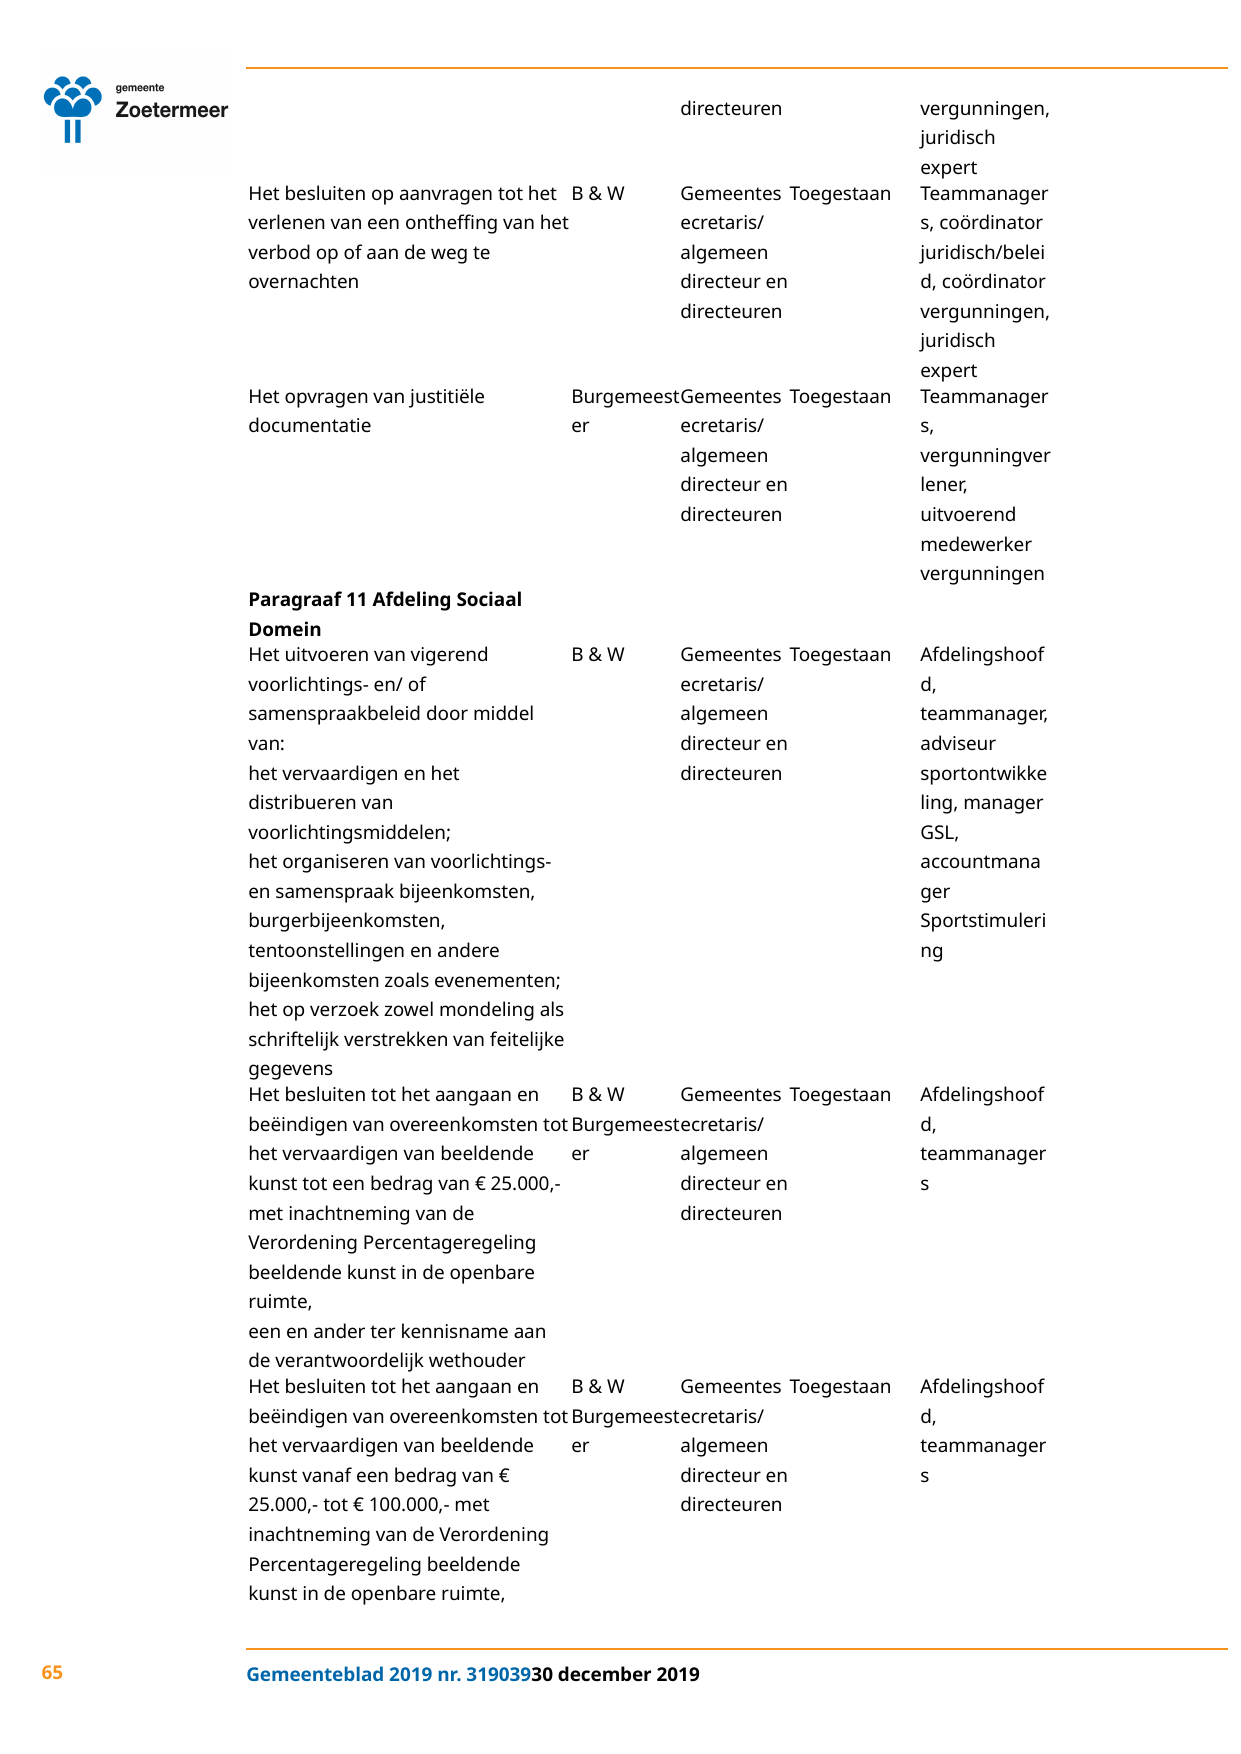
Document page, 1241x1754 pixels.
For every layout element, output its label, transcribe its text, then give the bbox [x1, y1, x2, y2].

table_cell Teammanagers, coördinator juridisch/beleid, coördinator vergunningen, juridisch expert [920, 180, 1051, 383]
table_cell B & W Burgemeester [571, 1373, 680, 1606]
table_cell B & W Burgemeester [571, 1081, 680, 1373]
table_cell vergunningen, juridisch expert [920, 95, 1051, 180]
table_cell Teammanagers, vergunningverlener, uitvoerend medewerker vergunningen [920, 383, 1051, 586]
table_cell Toegestaan [789, 1081, 920, 1373]
table_cell Gemeentesecretaris/ algemeen directeur en directeuren [680, 383, 789, 586]
table_cell Gemeentesecretaris/ algemeen directeur en directeuren [680, 1373, 789, 1606]
table_cell Gemeentesecretaris/ algemeen directeur en directeuren [680, 641, 789, 1081]
table_cell [789, 586, 920, 641]
table_cell Afdelingshoofd, teammanager, adviseur sportontwikkeling, manager GSL, accountmanager Sportstimulering [920, 641, 1051, 1081]
table_cell Het opvragen van justitiële documentatie [248, 383, 571, 586]
table_cell B & W [571, 180, 680, 383]
table_cell Het besluiten tot het aangaan en beëindigen van overeenkomsten tot het vervaardigen van beeldende kunst tot een bedrag van € 25.000,- met inachtneming van de Verordening Percentageregeling beeldende kunst in de openbare ruimte, een en ander ter kennisname aan de verantwoordelijk wethouder [248, 1081, 571, 1373]
table_cell Burgemeester [571, 383, 680, 586]
table_cell [789, 95, 920, 180]
table_cell B & W [571, 641, 680, 1081]
table_cell [680, 586, 789, 641]
table_cell [571, 95, 680, 180]
table_cell Toegestaan [789, 383, 920, 586]
table_cell Afdelingshoofd, teammanagers [920, 1373, 1051, 1606]
table_cell Afdelingshoofd, teammanagers [920, 1081, 1051, 1373]
table_cell Paragraaf 11 Afdeling Sociaal Domein [248, 586, 571, 641]
table_cell [920, 586, 1051, 641]
table_cell Toegestaan [789, 641, 920, 1081]
table_cell Toegestaan [789, 180, 920, 383]
table_cell Het uitvoeren van vigerend voorlichtings- en/ of samenspraakbeleid door middel van: het vervaardigen en het distribueren van voorlichtingsmiddelen; het organiseren van voorlichtings- en samenspraak bijeenkomsten, burgerbijeenkomsten, tentoonstellingen en andere bijeenkomsten zoals evenementen; het op verzoek zowel mondeling als schriftelijk verstrekken van feitelijke gegevens [248, 641, 571, 1081]
table_cell directeuren [680, 95, 789, 180]
table_cell [248, 95, 571, 180]
table_cell Gemeentesecretaris/ algemeen directeur en directeuren [680, 180, 789, 383]
table_cell Het besluiten op aanvragen tot het verlenen van een ontheffing van het verbod op of aan de weg te overnachten [248, 180, 571, 383]
table_cell Het besluiten tot het aangaan en beëindigen van overeenkomsten tot het vervaardigen van beeldende kunst vanaf een bedrag van € 25.000,- tot € 100.000,- met inachtneming van de Verordening Percentageregeling beeldende kunst in de openbare ruimte, [248, 1373, 571, 1606]
table_cell Gemeentesecretaris/ algemeen directeur en directeuren [680, 1081, 789, 1373]
picture [41, 47, 231, 172]
table_cell [571, 586, 680, 641]
table_cell Toegestaan [789, 1373, 920, 1606]
